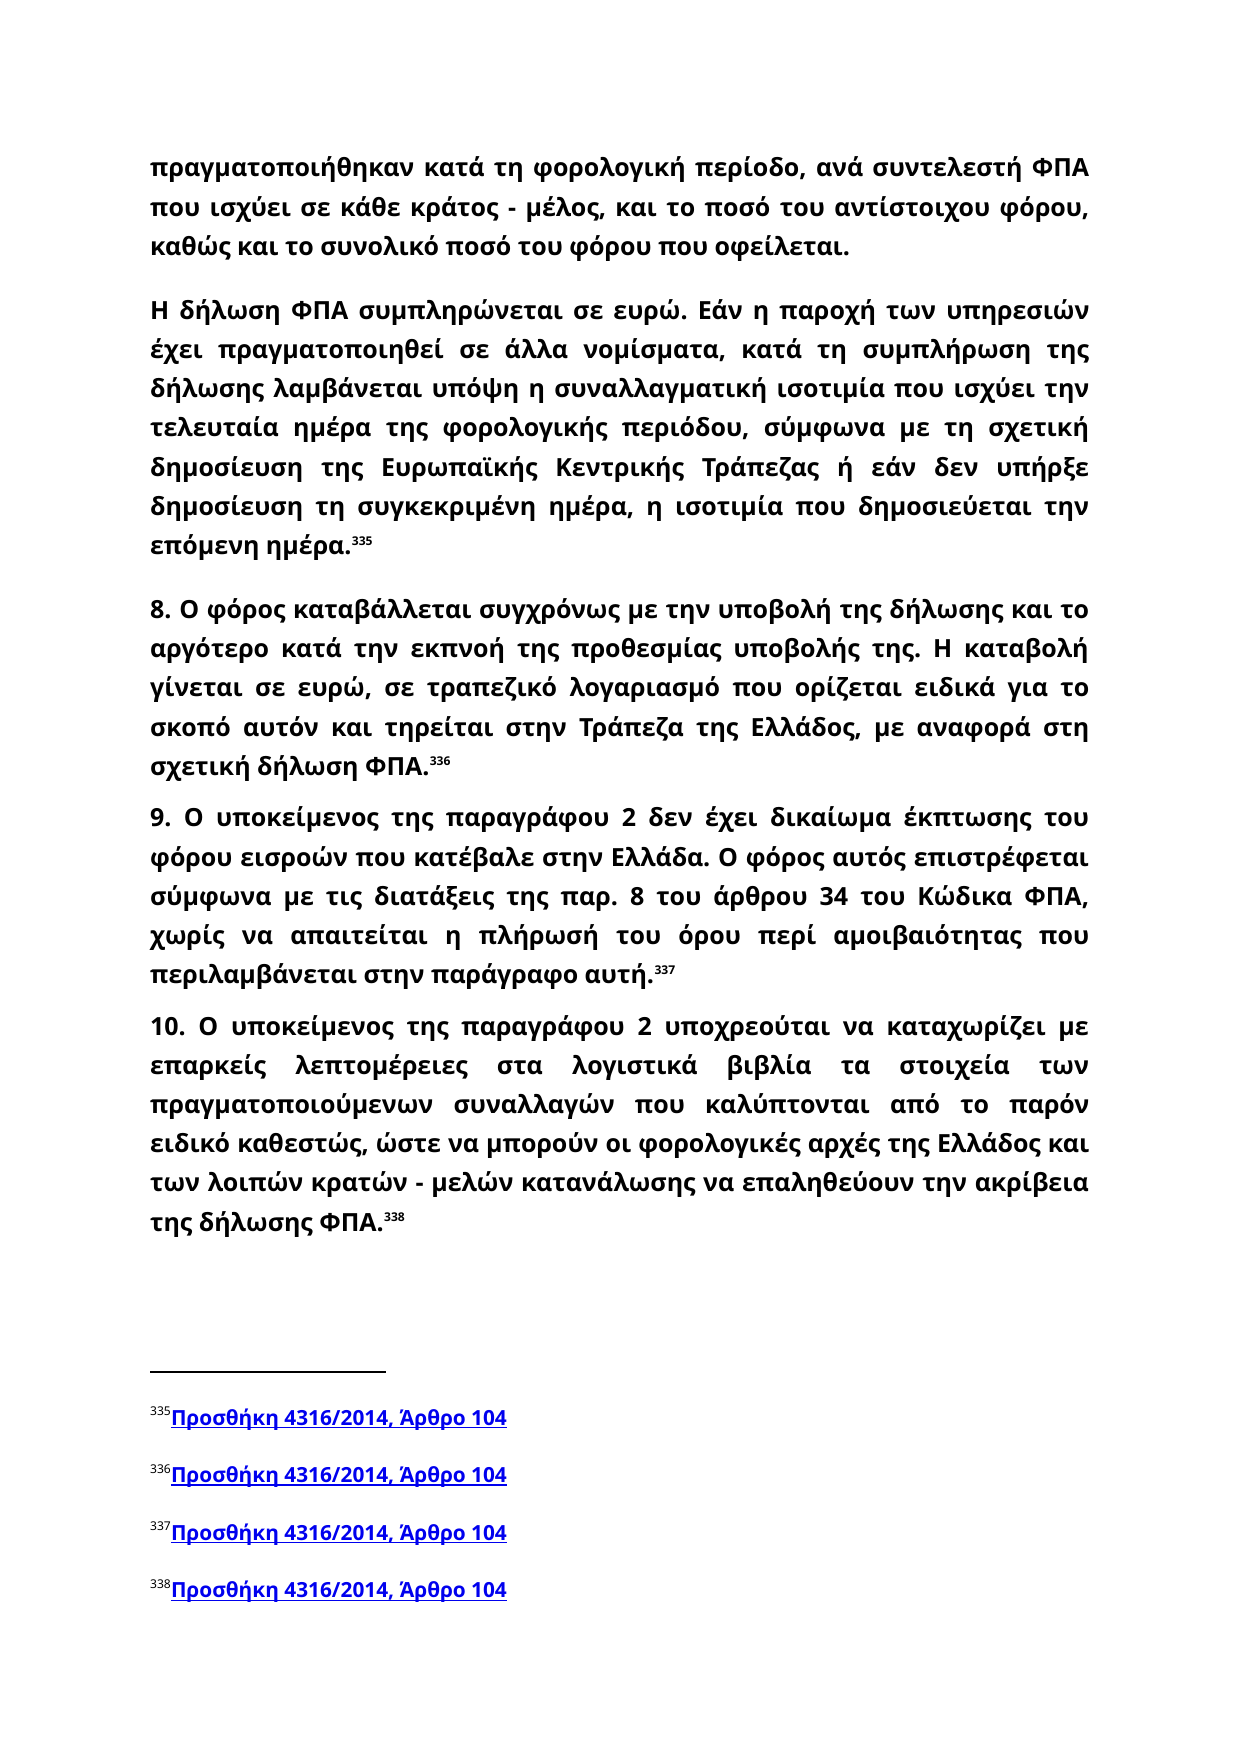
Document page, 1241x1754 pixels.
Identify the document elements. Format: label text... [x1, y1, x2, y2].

text πραγματοποιήθηκαν κατά τη φορολογική περίοδο, ανά συντελεστή ΦΠΑ που ισχύει σε κάθε κράτος - μέλος, και το ποσό του αντίστοιχου φόρου, καθώς και το συνολικό ποσό του φόρου που οφείλεται. [150, 150, 1090, 262]
text 8. Ο φόρος καταβάλλεται συγχρόνως με την υποβολή της δήλωσης και το αργότερο κατά την εκπνοή της προθεσμίας υποβολής της. Η καταβολή γίνεται σε ευρώ, σε τραπεζικό λογαριασμό που ορίζεται ειδικά για το σκοπό αυτόν και τηρείται στην Τράπεζα της Ελλάδος, με αναφορά στη σχετική δήλωση ΦΠΑ. [150, 592, 1090, 782]
text 9. Ο υποκείμενος της παραγράφου 2 δεν έχει δικαίωμα έκπτωσης του φόρου εισροών που κατέβαλε στην Ελλάδα. Ο φόρος αυτός επιστρέφεται σύμφωνα με τις διατάξεις της παρ. 8 του άρθρου 34 του Κώδικα ΦΠΑ, χωρίς να απαιτείται η πλήρωσή του όρου περί αμοιβαιότητας που περιλαμβάνεται στην παράγραφο αυτή. [150, 800, 1090, 991]
text Προσθήκη 4316/2014, Άρθρο 104 [150, 1460, 1090, 1489]
text Προσθήκη 4316/2014, Άρθρο 104 [150, 1403, 1090, 1431]
text Η δήλωση ΦΠΑ συμπληρώνεται σε ευρώ. Εάν η παροχή των υπηρεσιών έχει πραγματοποιηθεί σε άλλα νομίσματα, κατά τη συμπλήρωση της δήλωσης λαμβάνεται υπόψη η συναλλαγματική ισοτιμία που ισχύει την τελευταία ημέρα της φορολογικής περιόδου, σύμφωνα με τη σχετική δημοσίευση της Ευρωπαϊκής Κεντρικής Τράπεζας ή εάν δεν υπήρξε δημοσίευση τη συγκεκριμένη ημέρα, η ισοτιμία που δημοσιεύεται την επόμενη ημέρα. [150, 292, 1090, 562]
text Προσθήκη 4316/2014, Άρθρο 104 [150, 1576, 1090, 1604]
text 10. Ο υποκείμενος της παραγράφου 2 υποχρεούται να καταχωρίζει με επαρκείς λεπτομέρειες στα λογιστικά βιβλία τα στοιχεία των πραγματοποιούμενων συναλλαγών που καλύπτονται από το παρόν ειδικό καθεστώς, ώστε να μπορούν οι φορολογικές αρχές της Ελλάδος και των λοιπών κρατών - μελών κατανάλωσης να επαληθεύουν την ακρίβεια της δήλωσης ΦΠΑ. [150, 1008, 1090, 1238]
text Προσθήκη 4316/2014, Άρθρο 104 [150, 1518, 1090, 1546]
